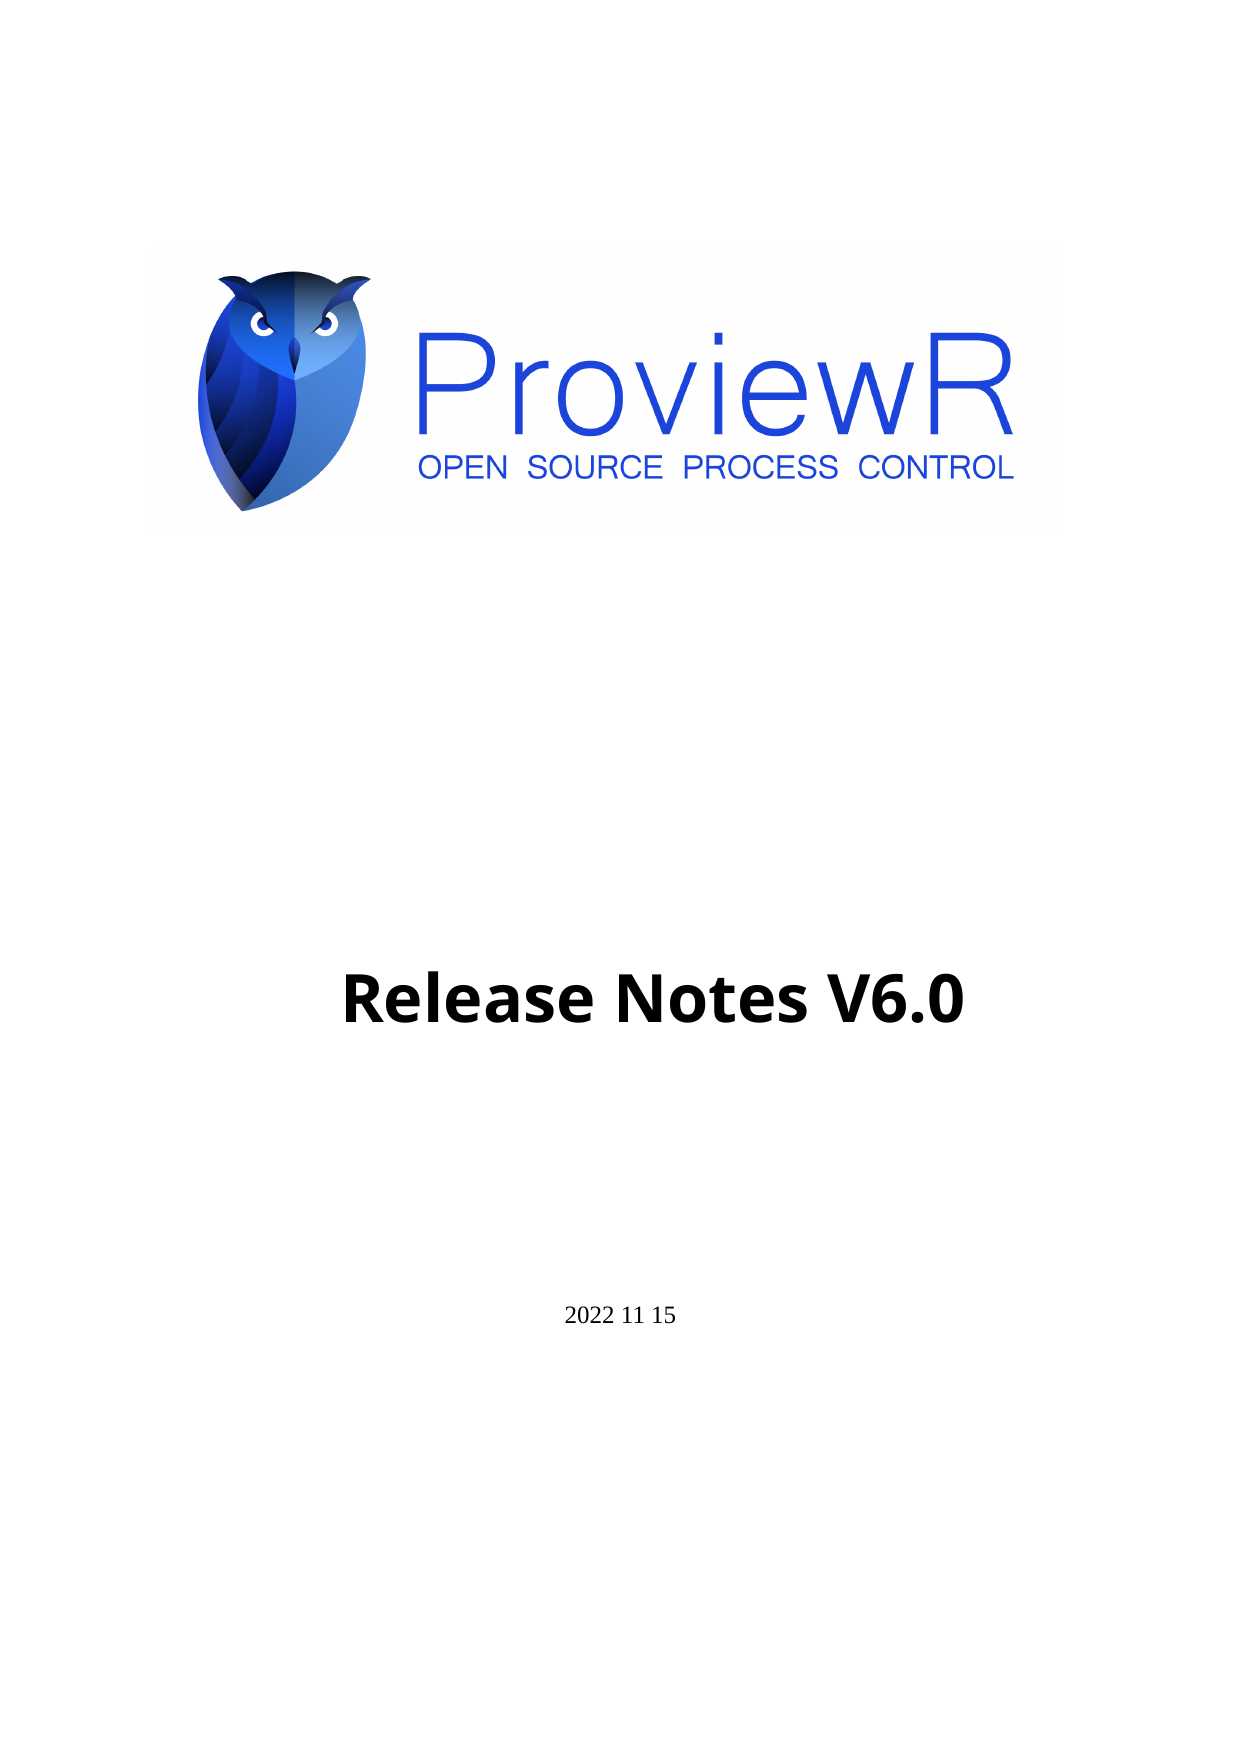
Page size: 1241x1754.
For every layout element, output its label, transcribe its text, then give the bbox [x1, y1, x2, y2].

text Release Notes V6.0 [118, 952, 1122, 1042]
text 2022 11 15 [118, 1301, 1122, 1329]
picture [151, 247, 1059, 536]
